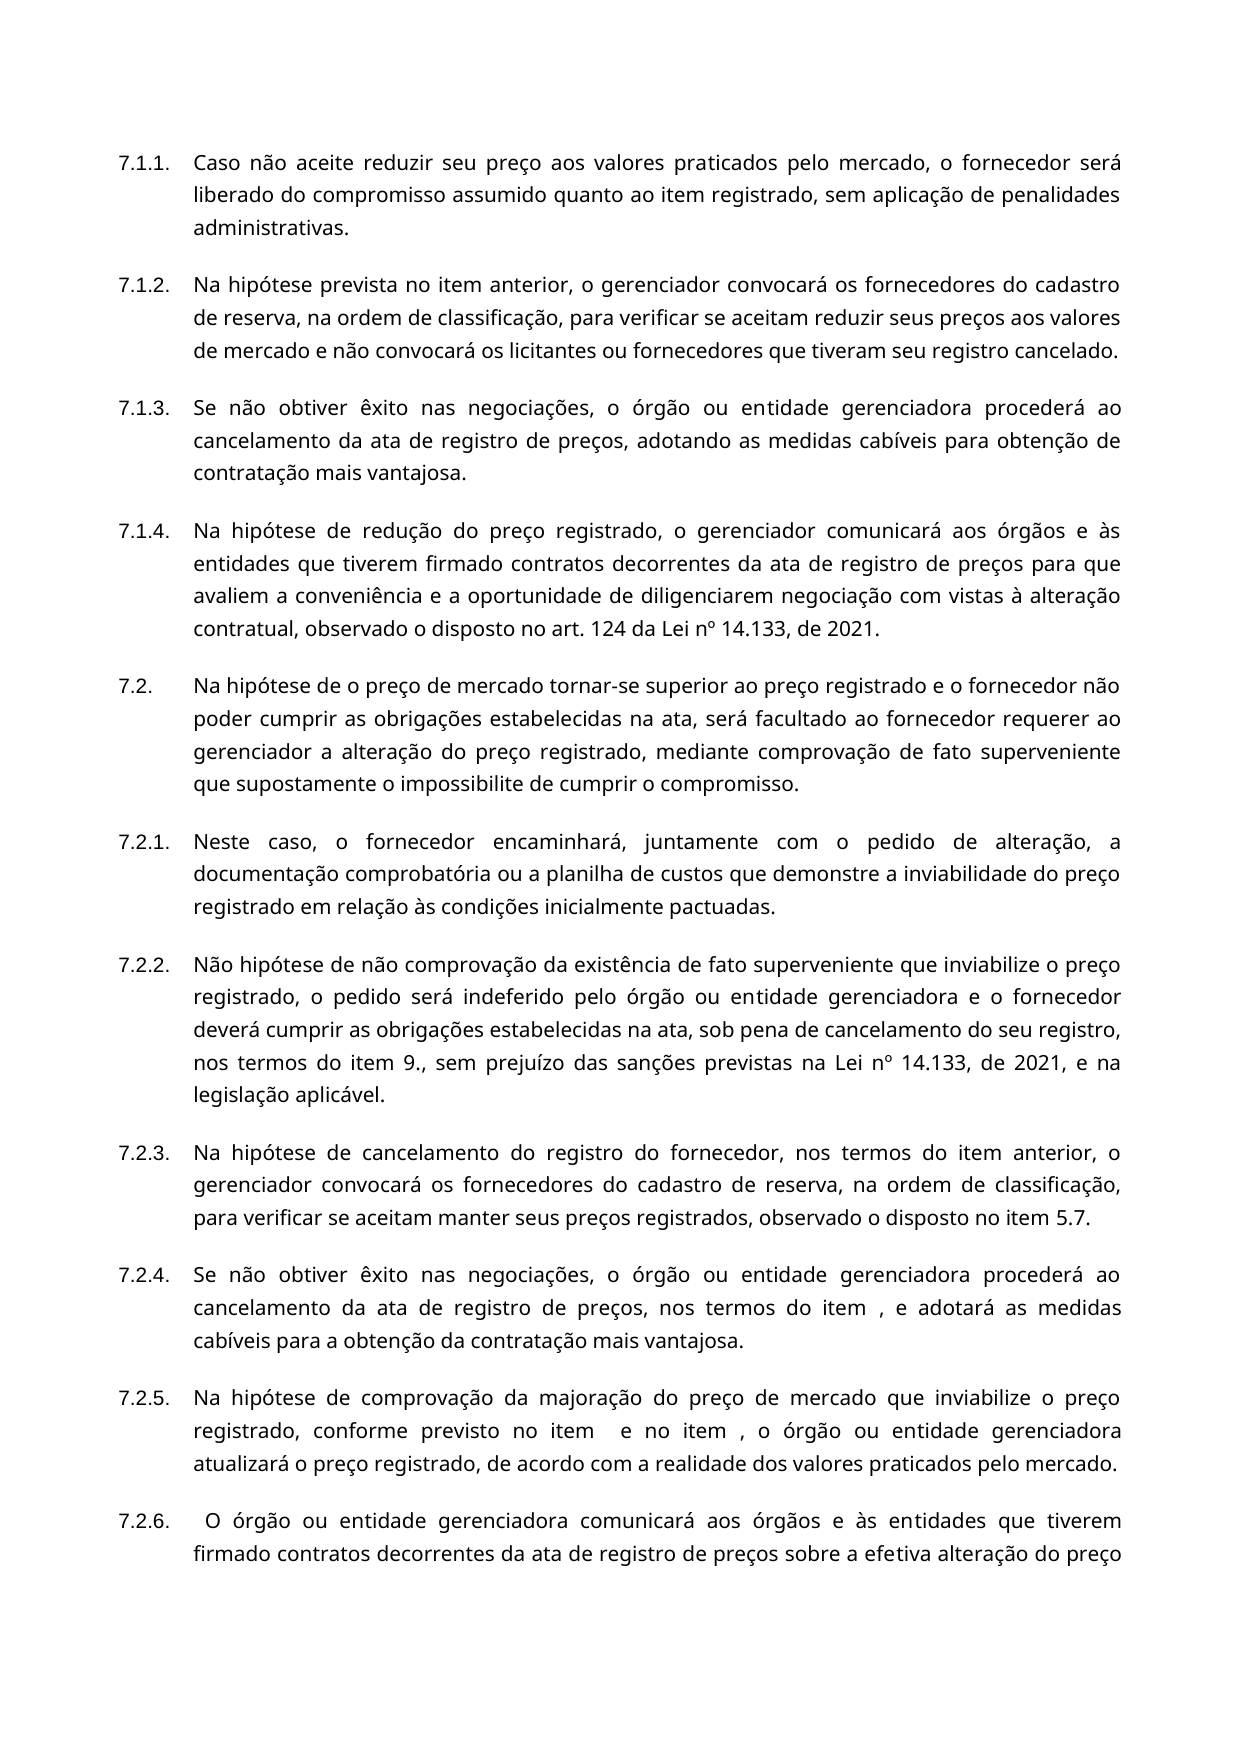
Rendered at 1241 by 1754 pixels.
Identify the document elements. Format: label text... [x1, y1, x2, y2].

list Não hipótese de não comprovação da existência de fato superveniente que inviabilize o preço registrado, o pedido será indeferido pelo órgão ou entidade gerenciadora e o fornecedor deverá cumprir as obrigações estabelecidas na ata, sob pena de cancelamento do seu registro, nos termos do item 9.9.1, sem prejuízo das sanções previstas na Lei nº 14.133, de 2021, e na legislação aplicável. [118, 950, 1122, 1109]
list Neste caso, o fornecedor encaminhará, juntamente com o pedido de alteração, a documentação comprobatória ou a planilha de custos que demonstre a inviabilidade do preço registrado em relação às condições inicialmente pactuadas. [118, 827, 1122, 921]
list Na hipótese de o preço de mercado tornar-se superior ao preço registrado e o fornecedor não poder cumprir as obrigações estabelecidas na ata, será facultado ao fornecedor requerer ao gerenciador a alteração do preço registrado, mediante comprovação de fato superveniente que supostamente o impossibilite de cumprir o compromisso. [118, 672, 1122, 798]
list Se não obtiver êxito nas negociações, o órgão ou entidade gerenciadora procederá ao cancelamento da ata de registro de preços, adotando as medidas cabíveis para obtenção de contratação mais vantajosa. [118, 393, 1122, 487]
list Na hipótese prevista no item anterior, o gerenciador convocará os fornecedores do cadastro de reserva, na ordem de classificação, para verificar se aceitam reduzir seus preços aos valores de mercado e não convocará os licitantes ou fornecedores que tiveram seu registro cancelado. [118, 271, 1122, 364]
list Na hipótese de comprovação da majoração do preço de mercado que inviabilize o preço registrado, conforme previsto no item 7.2 e no item 7.2.1, o órgão ou entidade gerenciadora atualizará o preço registrado, de acordo com a realidade dos valores praticados pelo mercado. [118, 1383, 1122, 1477]
list Na hipótese de redução do preço registrado, o gerenciador comunicará aos órgãos e às entidades que tiverem firmado contratos decorrentes da ata de registro de preços para que avaliem a conveniência e a oportunidade de diligenciarem negociação com vistas à alteração contratual, observado o disposto no art. 124 da Lei nº 14.133, de 2021. [118, 516, 1122, 642]
list Se não obtiver êxito nas negociações, o órgão ou entidade gerenciadora procederá ao cancelamento da ata de registro de preços, nos termos do item 9.4, e adotará as medidas cabíveis para a obtenção da contratação mais vantajosa. [118, 1261, 1122, 1354]
list Na hipótese de cancelamento do registro do fornecedor, nos termos do item anterior, o gerenciador convocará os fornecedores do cadastro de reserva, na ordem de classificação, para verificar se aceitam manter seus preços registrados, observado o disposto no item 5.7. [118, 1138, 1122, 1231]
list O órgão ou entidade gerenciadora comunicará aos órgãos e às entidades que tiverem firmado contratos decorrentes da ata de registro de preços sobre a efetiva alteração do preço [118, 1506, 1122, 1567]
list Caso não aceite reduzir seu preço aos valores praticados pelo mercado, o fornecedor será liberado do compromisso assumido quanto ao item registrado, sem aplicação de penalidades administrativas. [118, 148, 1122, 241]
